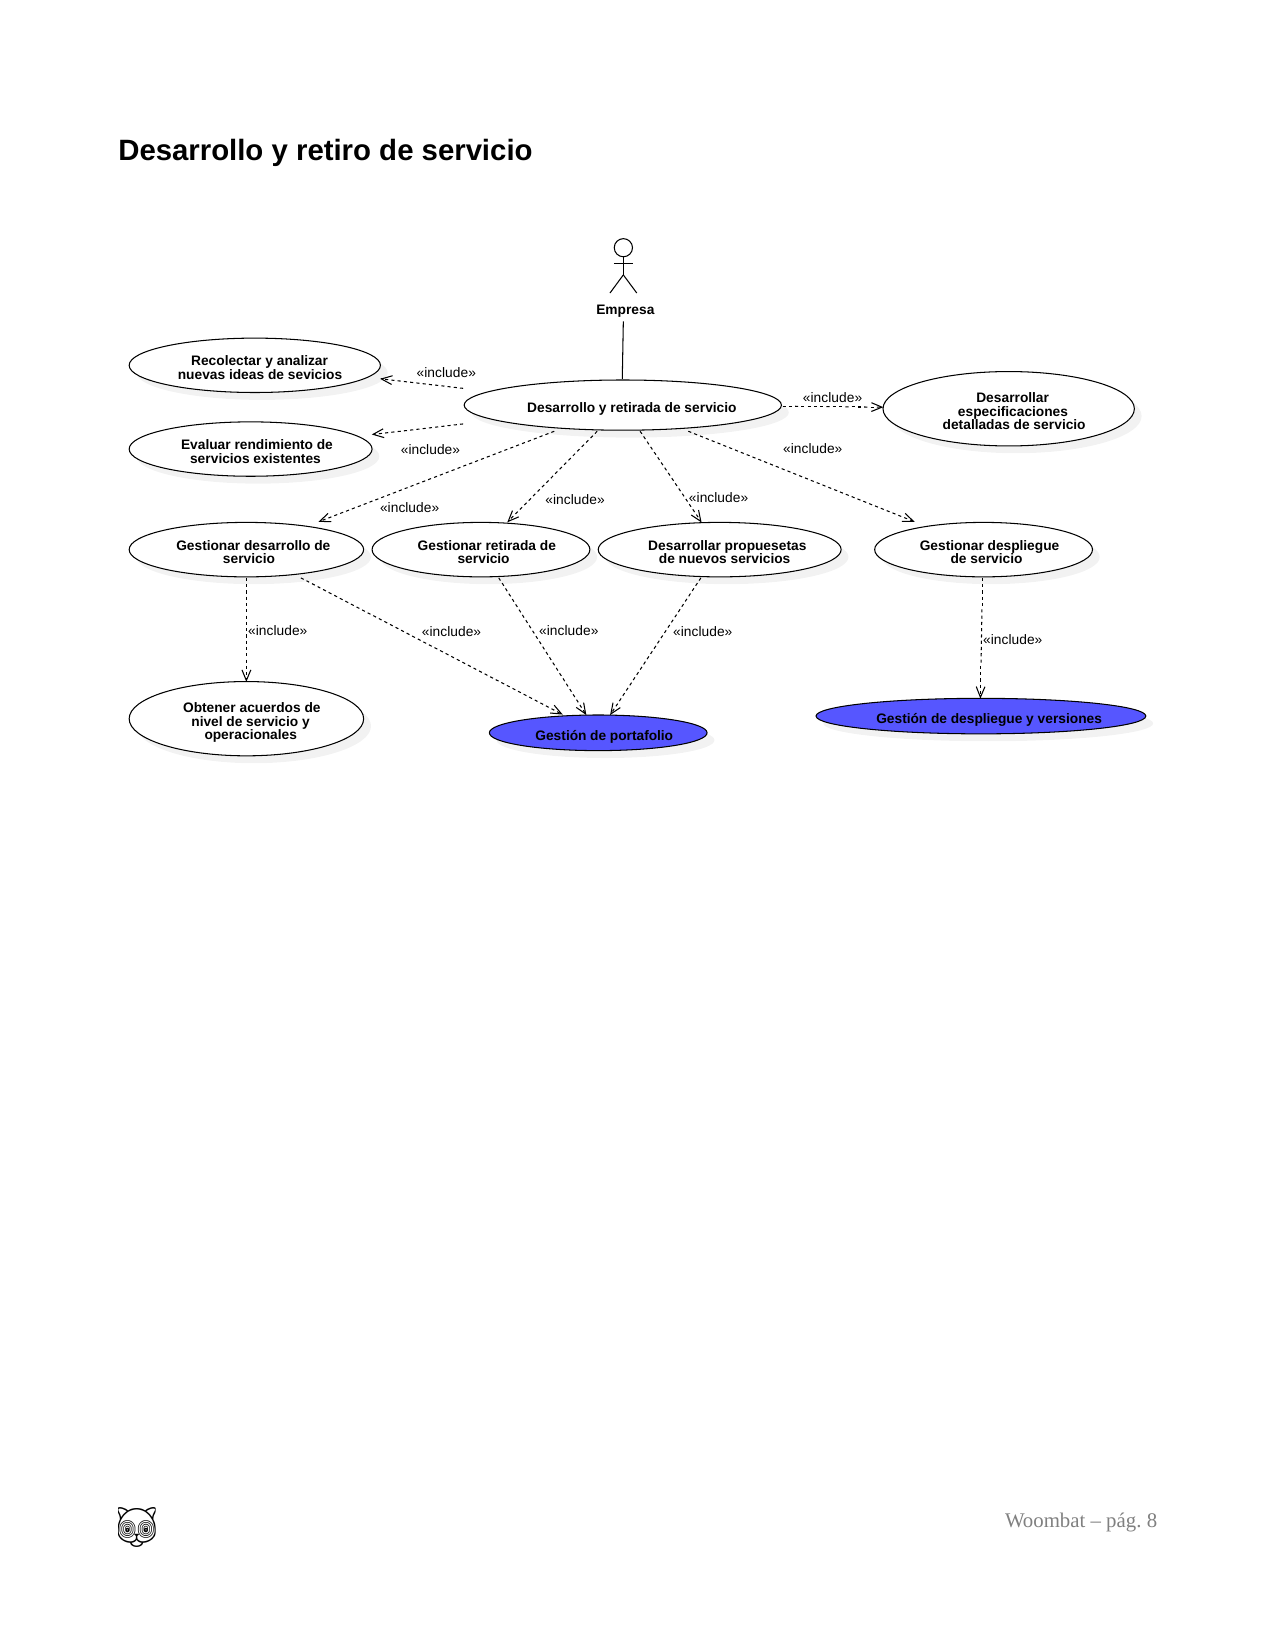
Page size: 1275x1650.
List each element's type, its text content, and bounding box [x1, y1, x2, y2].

subtitle Desarrollo y retiro de servicio [118, 133, 1157, 166]
picture [118, 1507, 156, 1547]
